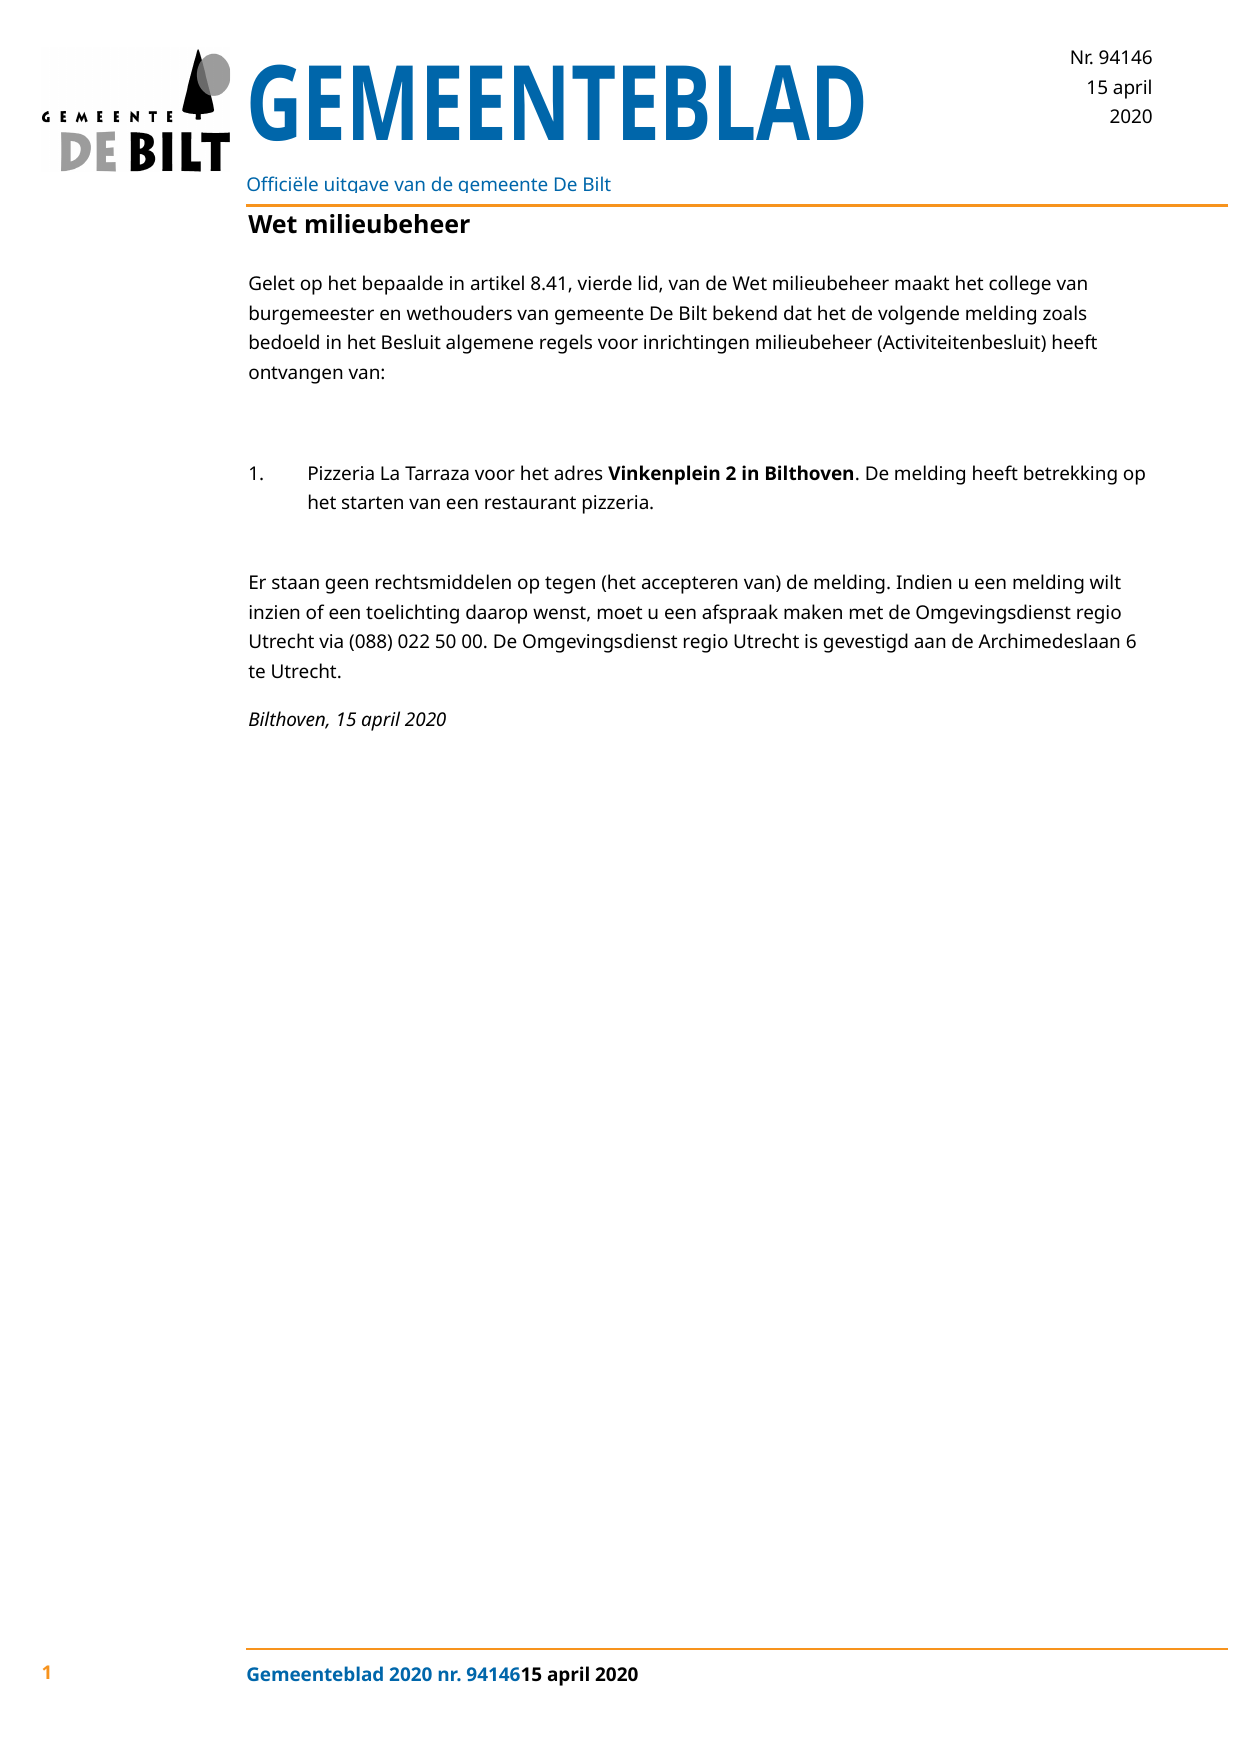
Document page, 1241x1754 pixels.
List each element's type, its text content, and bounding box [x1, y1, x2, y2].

text Bilthoven, 15 april 2020 [248, 706, 1152, 732]
text Wet milieubeheer [248, 207, 1152, 241]
list Pizzeria La Tarraza voor het adres Vinkenplein 2 in Bilthoven. De melding heeft betrekking op het starten van een restaurant pizzeria. [248, 460, 1152, 515]
text Er staan geen rechtsmiddelen op tegen (het accepteren van) de melding. Indien u een melding wilt inzien of een toelichting daarop wenst, moet u een afspraak maken met de Omgevingsdienst regio Utrecht via (088) 022 50 00. De Omgevingsdienst regio Utrecht is gevestigd aan de Archimedeslaan 6 te Utrecht. [248, 569, 1152, 684]
picture [41, 47, 231, 172]
text Gelet op het bepaalde in artikel 8.41, vierde lid, van de Wet milieubeheer maakt het college van burgemeester en wethouders van gemeente De Bilt bekend dat het de volgende melding zoals bedoeld in het Besluit algemene regels voor inrichtingen milieubeheer (Activiteitenbesluit) heeft ontvangen van: [248, 270, 1152, 385]
